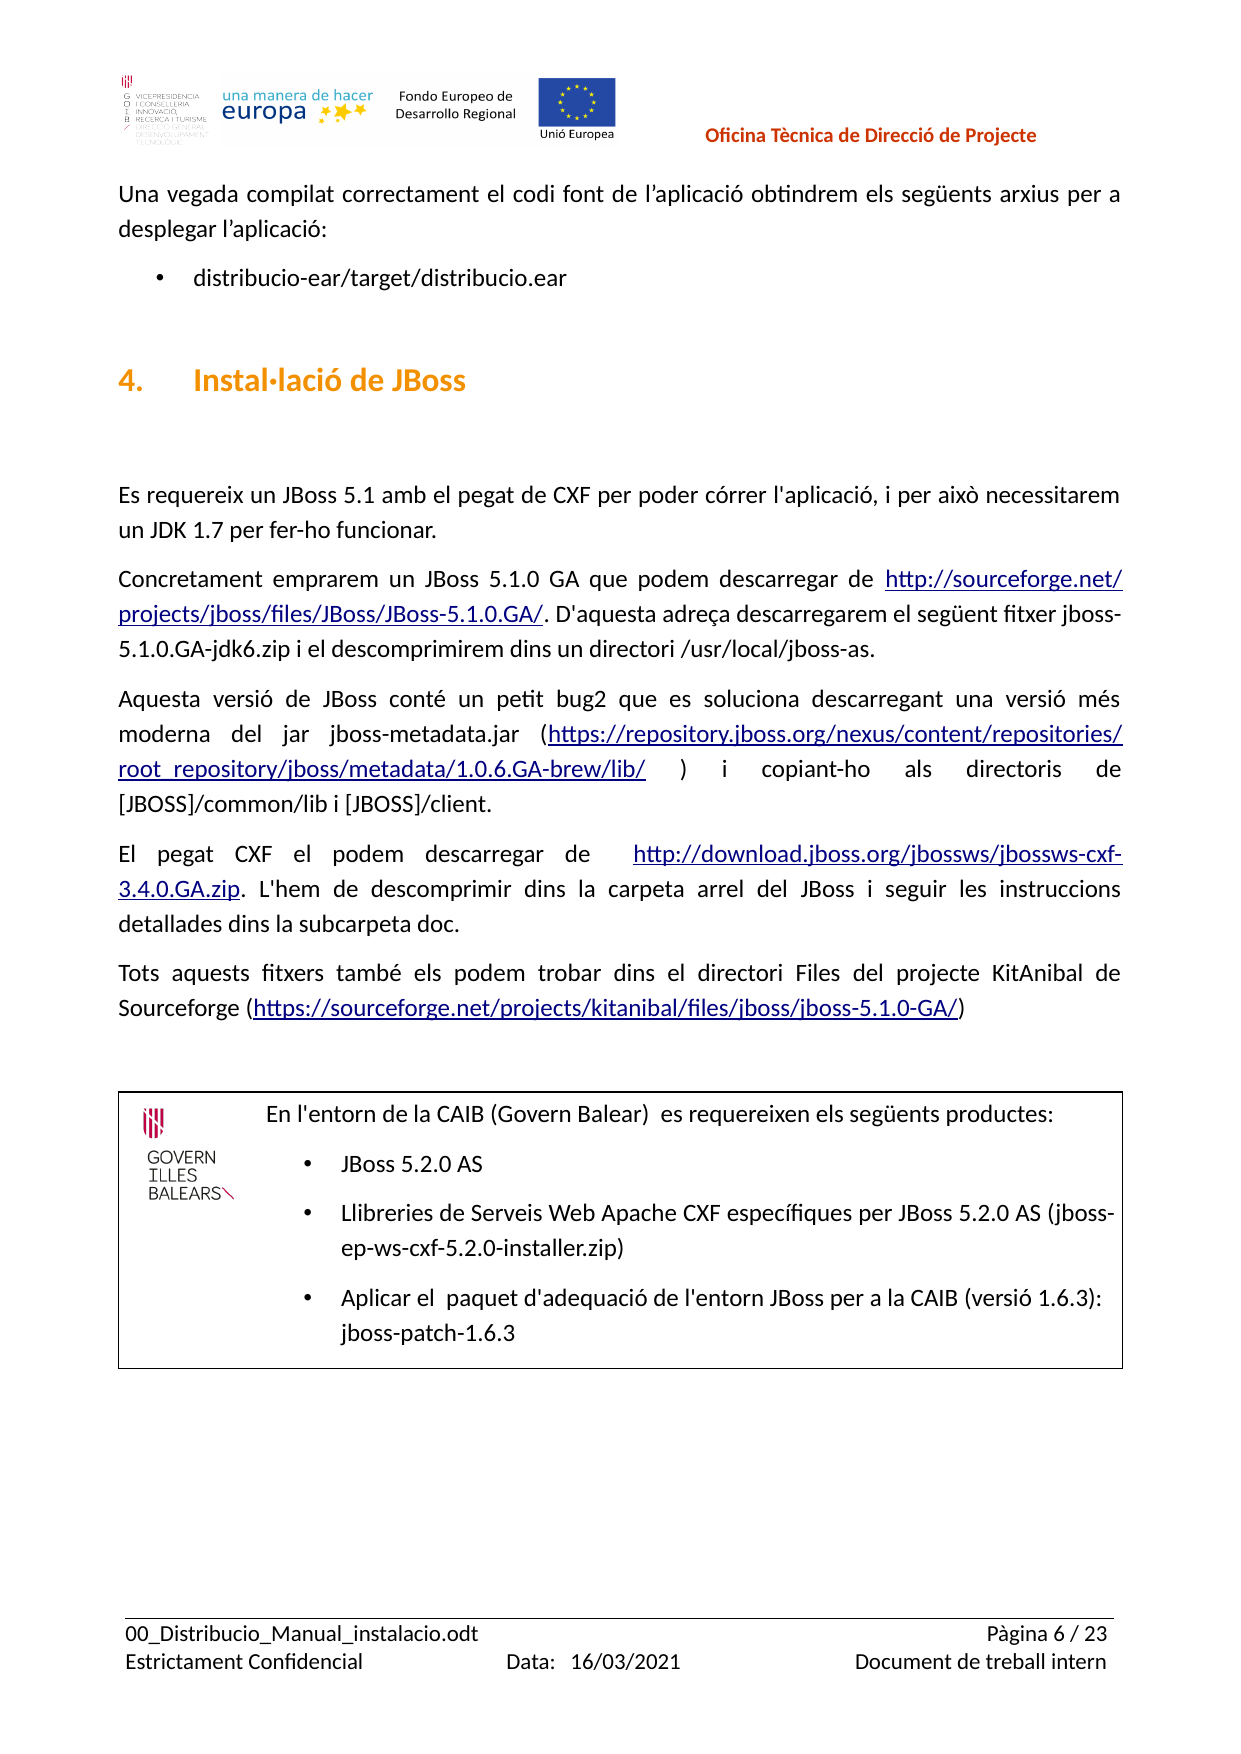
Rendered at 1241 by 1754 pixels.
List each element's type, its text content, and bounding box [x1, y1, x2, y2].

list distribucio-ear/target/distribucio.ear [156, 262, 1122, 293]
table_header [119, 1093, 260, 1368]
picture [219, 73, 621, 147]
text Concretament emprarem un JBoss 5.1.0 GA que podem descarregar de http://sourceforge.net/ projects/jboss/files/JBoss/JBoss-5.1.0.GA/. D'aquesta adreça descarregarem el següent fitxer jboss-5.1.0.GA-jdk6.zip i el descomprimirem dins un directori /usr/local/jboss-as. [118, 563, 1122, 664]
text Una vegada compilat correctament el codi font de l’aplicació obtindrem els següents arxius per a desplegar l’aplicació: [118, 178, 1122, 243]
picture [118, 73, 213, 147]
text El pegat CXF el podem descarregar de http://download.jboss.org/jbossws/jbossws-cxf-3.4.0.GA.zip. L'hem de descomprimir dins la carpeta arrel del JBoss i seguir les instruccions detallades dins la subcarpeta doc. [118, 838, 1122, 938]
text Aquesta versió de JBoss conté un petit bug2 que es soluciona descarregant una versió més moderna del jar jboss-metadata.jar (https://repository.jboss.org/nexus/content/repositories/ root_repository/jboss/metadata/1.0.6.GA-brew/lib/ ) i copiant-ho als directoris de [JBOSS]/common/lib i [JBOSS]/client. [118, 683, 1122, 819]
text Es requereix un JBoss 5.1 amb el pegat de CXF per poder córrer l'aplicació, i per això necessitarem un JDK 1.7 per fer-ho funcionar. [118, 479, 1122, 544]
text Tots aquests fitxers també els podem trobar dins el directori Files del projecte KitAnibal de Sourceforge (https://sourceforge.net/projects/kitanibal/files/jboss/jboss-5.1.0-GA/) [118, 957, 1122, 1023]
table_header En l'entorn de la CAIB (Govern Balear) es requereixen els següents productes: JBoss 5.2.0 AS Llibreries de Serveis Web Apache CXF específiques per JBoss 5.2.0 AS (jboss-ep-ws-cxf-5.2.0-installer.zip) Aplicar el paquet d'adequació de l'entorn JBoss per a la CAIB (versió 1.6.3): jboss-patch-1.6.3 [260, 1093, 1122, 1368]
subtitle Instal·lació de JBoss [118, 359, 1122, 400]
picture [129, 1098, 248, 1210]
